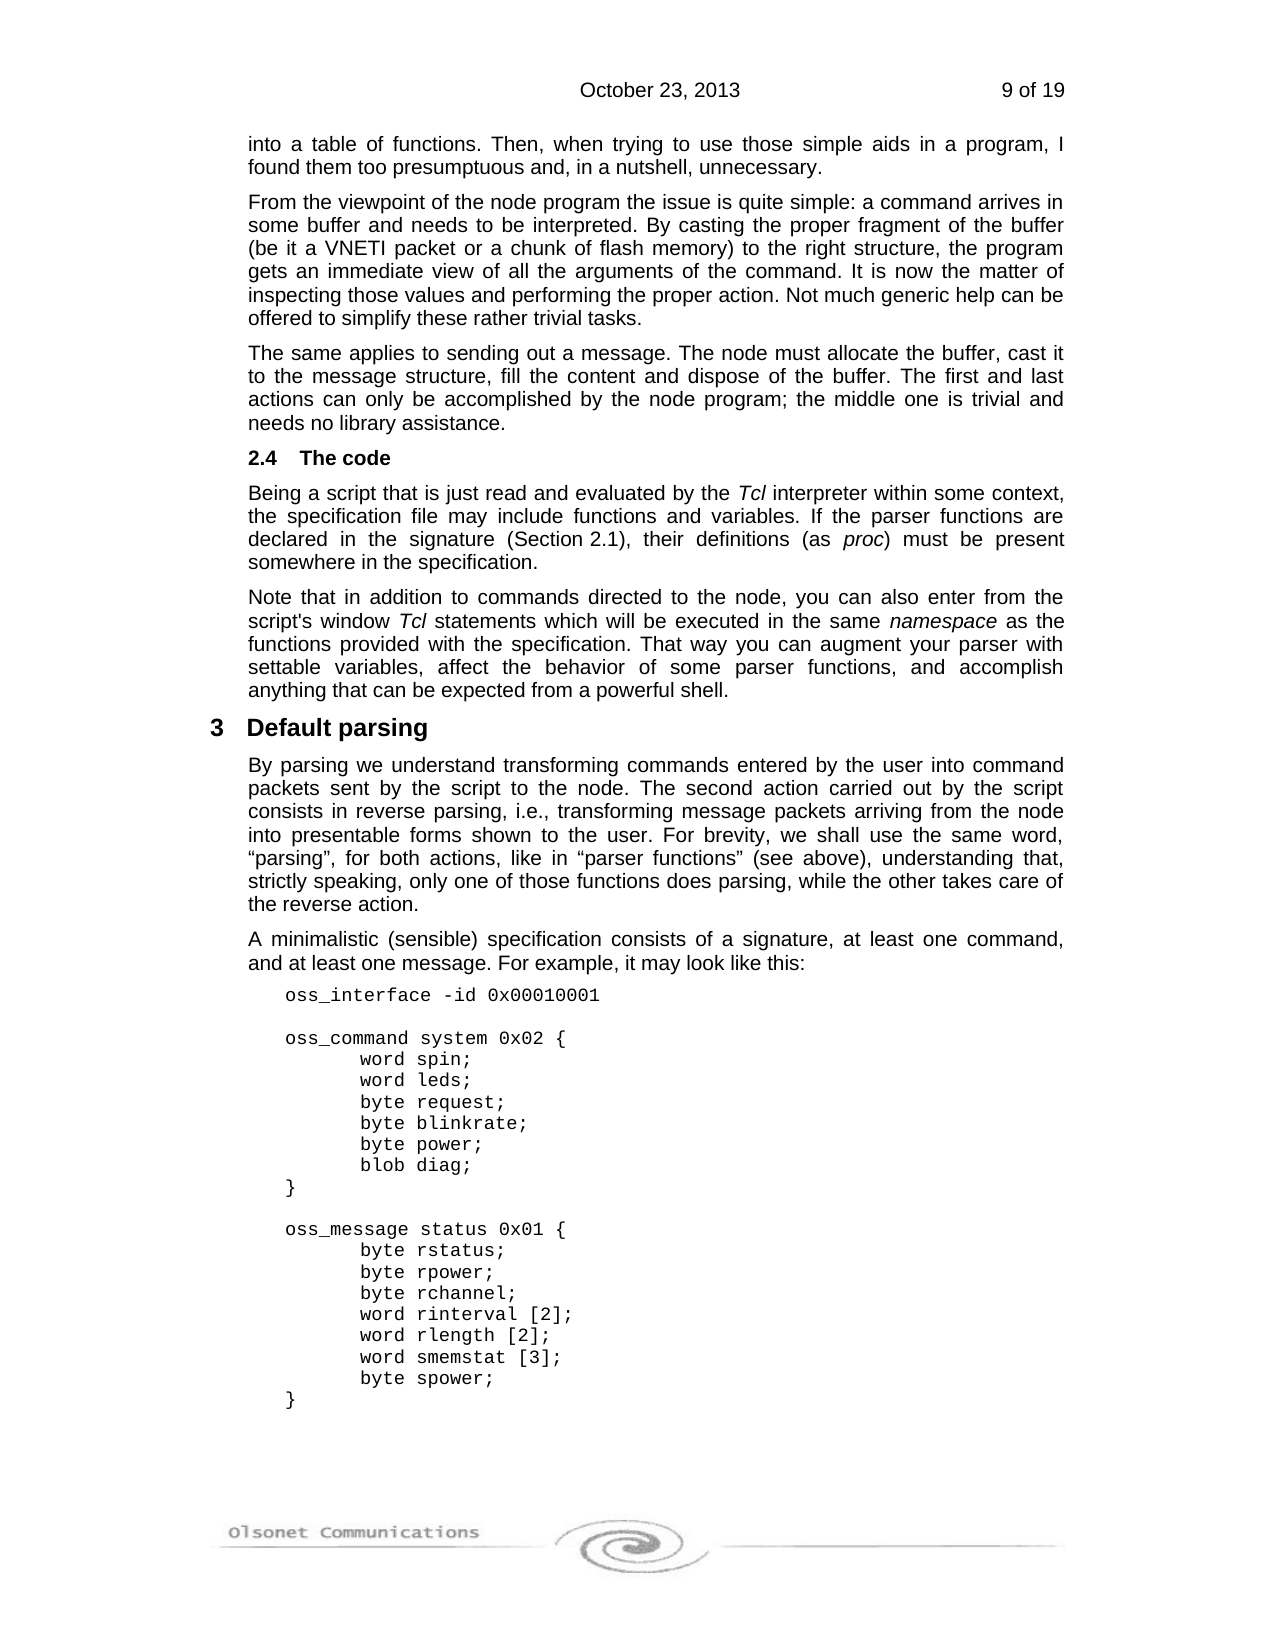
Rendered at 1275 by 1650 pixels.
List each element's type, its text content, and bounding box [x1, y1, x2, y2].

text Being a script that is just read and evaluated by the Tcl interpreter within some context, the specification file may include functions and variables. If the parser functions are declared in the signature (Section 2.1), their definitions (as proc) must be present somewhere in the specification. [248, 481, 1065, 574]
text word leds; [285, 1071, 1065, 1092]
text byte rpower; [285, 1262, 1065, 1284]
text word spin; [285, 1050, 1065, 1071]
text byte rchannel; [285, 1284, 1065, 1305]
text byte spower; [285, 1369, 1065, 1390]
text A minimalistic (sensible) specification consists of a signature, at least one command, and at least one message. For example, it may look like this: [248, 928, 1065, 974]
text oss_command system 0x02 { [285, 1029, 1065, 1050]
text into a table of functions. Then, when trying to use those simple aids in a program, I found them too presumptuous and, in a nutshell, unnecessary. [248, 132, 1065, 179]
subtitle Default parsing [210, 714, 1065, 742]
text oss_message status 0x01 { [285, 1220, 1065, 1241]
subtitle The code [248, 446, 1065, 469]
text By parsing we understand transforming commands entered by the user into command packets sent by the script to the node. The second action carried out by the script consists in reverse parsing, i.e., transforming message packets arriving from the node into presentable forms shown to the user. For brevity, we shall use the same word, “parsing”, for both actions, like in “parser functions” (see above), understanding that, strictly speaking, only one of those functions does parsing, while the other takes care of the reverse action. [248, 753, 1065, 916]
text byte blinkrate; [285, 1114, 1065, 1135]
text word rlength [2]; [285, 1326, 1065, 1347]
text byte request; [285, 1092, 1065, 1114]
picture [210, 1504, 1065, 1596]
text } [285, 1390, 1065, 1411]
text The same applies to sending out a message. The node must allocate the buffer, cast it to the message structure, fill the content and dispose of the buffer. The first and last actions can only be accomplished by the node program; the middle one is trivial and needs no library assistance. [248, 342, 1065, 434]
text } [285, 1177, 1065, 1199]
text byte power; [285, 1135, 1065, 1156]
text blob diag; [285, 1156, 1065, 1177]
text From the viewpoint of the node program the issue is quite simple: a command arrives in some buffer and needs to be interpreted. By casting the proper fragment of the buffer (be it a VNETI packet or a chunk of flash memory) to the right structure, the program gets an immediate view of all the arguments of the command. It is now the matter of inspecting those values and performing the proper action. Not much generic help can be offered to simplify these rather trivial tasks. [248, 190, 1065, 330]
text word rinterval [2]; [285, 1305, 1065, 1326]
text byte rstatus; [285, 1241, 1065, 1262]
text Note that in addition to commands directed to the node, you can also enter from the script's window Tcl statements which will be executed in the same namespace as the functions provided with the specification. That way you can augment your parser with settable variables, affect the behavior of some parser functions, and accomplish anything that can be expected from a powerful shell. [248, 586, 1065, 702]
text word smemstat [3]; [285, 1347, 1065, 1369]
text oss_interface -id 0x00010001 [285, 986, 1065, 1007]
